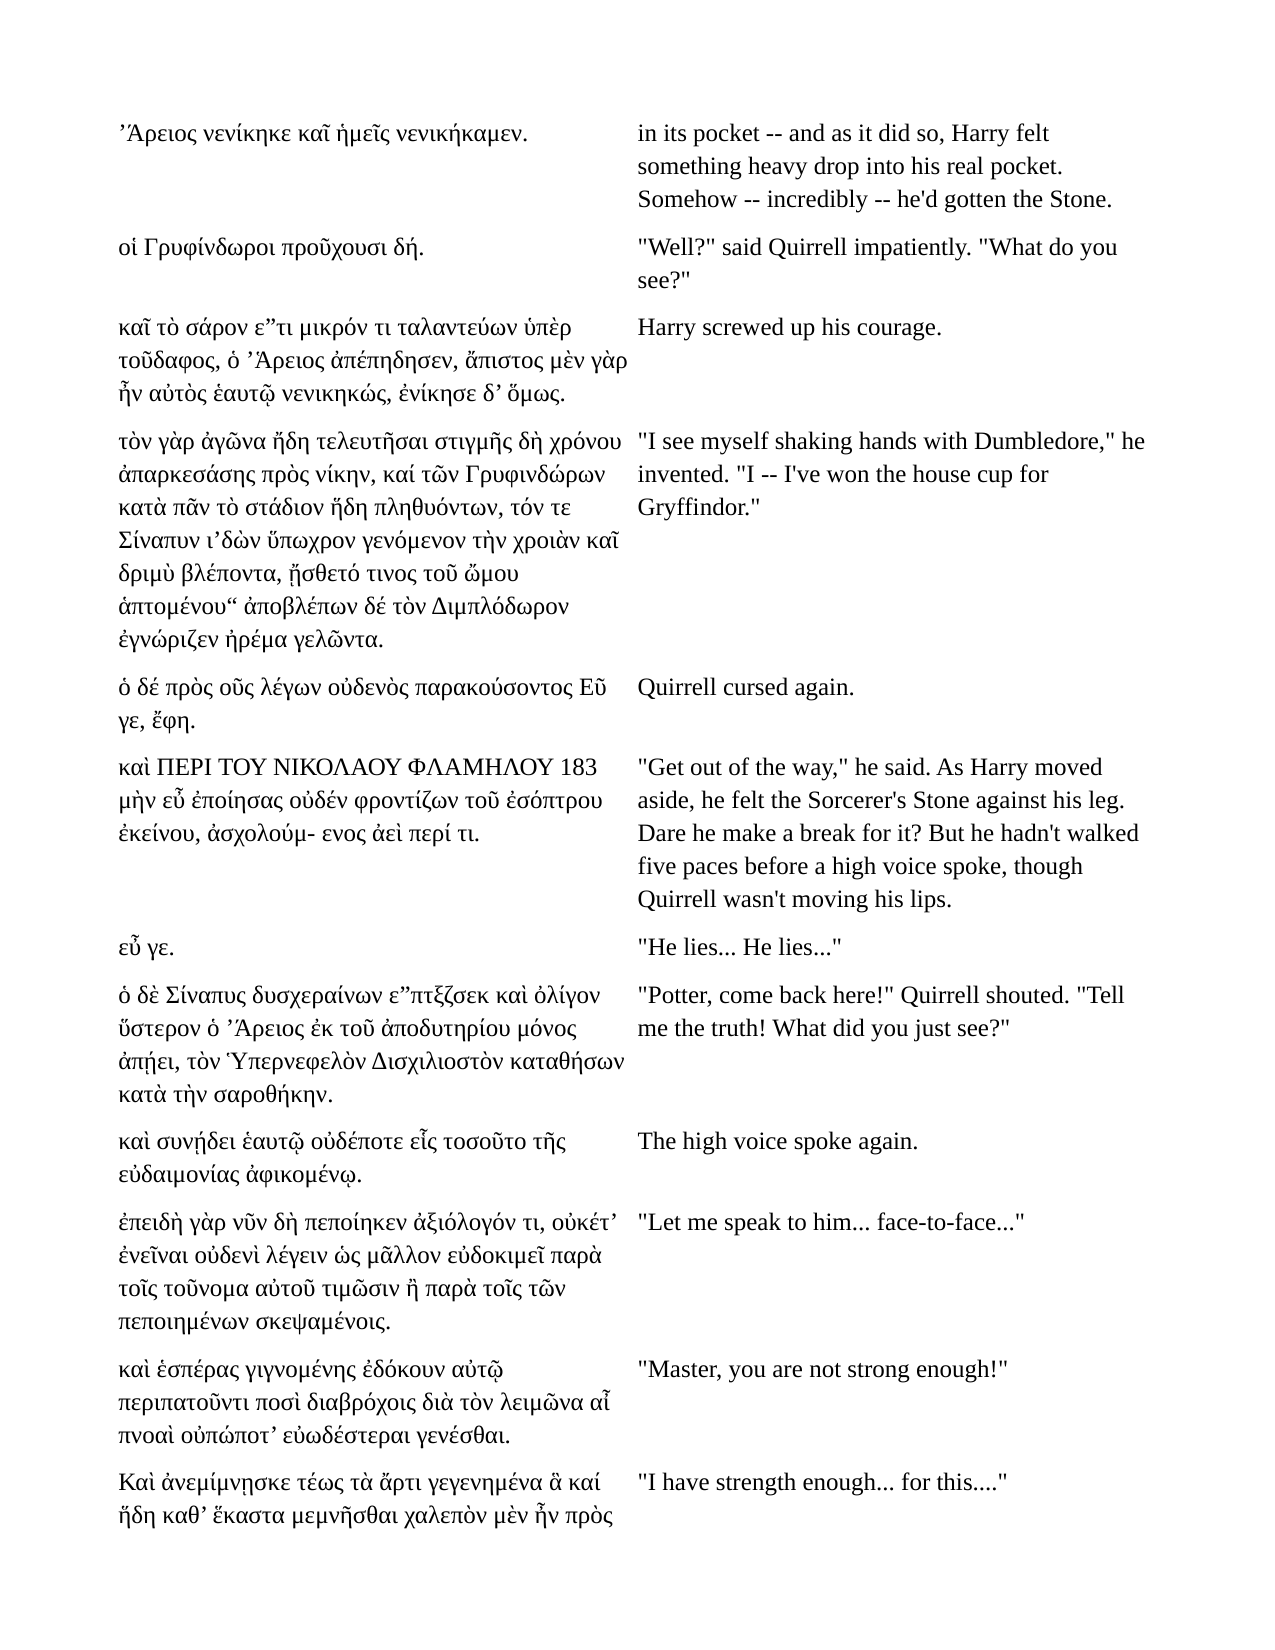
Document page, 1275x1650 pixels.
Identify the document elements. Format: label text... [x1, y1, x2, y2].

table_cell "Well?" said Quirrell impatiently. "What do you see?" [638, 232, 1157, 312]
table_cell Quirrell cursed again. [638, 672, 1157, 752]
table_cell "Master, you are not strong enough!" [638, 1354, 1157, 1467]
table_cell Καὶ ἀνεμίμνῃσκε τέως τὰ ἄρτι γεγενημένα ἃ καί ἥδη καθ’ ἕκαστα μεμνῆσθαι χαλεπὸν μὲν ἦν πρὸς [118, 1467, 637, 1529]
table_cell "Let me speak to him... face-to-face..." [638, 1207, 1157, 1354]
table_cell in its pocket -- and as it did so, Harry felt something heavy drop into his real pocket. Somehow -- incredibly -- he'd gotten the Stone. [638, 118, 1157, 232]
table_cell "I see myself shaking hands with Dumbledore," he invented. "I -- I've won the house cup for Gryffindor." [638, 426, 1157, 672]
table_cell "He lies... He lies..." [638, 932, 1157, 980]
table_cell καῖ τὸ σάρον ε”τι μικρόν τι ταλαντεύων ὑπὲρ τοῦδαφος, ὁ ’Ἁρειος ἀπέπηδησεν, ἄπιστος μὲν γὰρ ἦν αὐτὸς ἑαυτῷ νενικηκώς, ἐνίκησε δ’ ὅμως. [118, 313, 637, 426]
table_cell καὶ συνῄδει ἑαυτῷ οὐδέποτε εἷς τοσοῦτο τῆς εὐδαιμονίας ἀφικομένῳ. [118, 1126, 637, 1207]
table_cell οἱ Γρυφίνδωροι προῦχουσι δή. [118, 232, 637, 312]
table_cell ὁ δὲ Σίναπυς δυσχεραίνων ε”πτξζσεκ καὶ ὀλίγον ὕστερον ὁ ’Άρειος ἐκ τοῦ ἀποδυτηρίου μόνος ἀπῄει, τὸν Ὑπερνεφελὸν Δισχιλιοστὸν καταθήσων κατὰ τὴν σαροθήκην. [118, 980, 637, 1126]
table_cell καὶ ἑσπέρας γιγνομένης ἐδόκουν αὐτῷ περιπατοῦντι ποσὶ διαβρόχοις διὰ τὸν λειμῶνα αἶ πνοαὶ οὐπώποτ’ εὐωδέστεραι γενέσθαι. [118, 1354, 637, 1467]
table_cell "Potter, come back here!" Quirrell shouted. "Tell me the truth! What did you just see?" [638, 980, 1157, 1126]
table_cell The high voice spoke again. [638, 1126, 1157, 1207]
table_cell εὖ γε. [118, 932, 637, 980]
table_cell "I have strength enough... for this...." [638, 1467, 1157, 1529]
table_cell ’Άρειος νενίκηκε καῖ ἡμεῖς νενικήκαμεν. [118, 118, 637, 232]
table_cell Harry screwed up his courage. [638, 313, 1157, 426]
table_cell ὁ δέ πρὸς οῦς λέγων οὐδενὸς παρακούσοντος Εῦ γε, ἔφη. [118, 672, 637, 752]
table_cell ἐπειδὴ γὰρ νῦν δὴ πεποίηκεν ἀξιόλογόν τι, οὐκέτ’ ἐνεῖναι οὐδενὶ λέγειν ὡς μᾶλλον εὐδοκιμεῖ παρὰ τοῖς τοῦνομα αὐτοῦ τιμῶσιν ἢ παρὰ τοῖς τῶν πεποιημένων σκεψαμένοις. [118, 1207, 637, 1354]
table_cell καὶ ΠΕΡΙ ΤΟΥ ΝΙΚΟΛΑΟΥ ΦΛΑΜΗΛΟΥ 183 μὴν εὖ ἐποίησας οὐδέν φροντίζων τοῦ ἐσόπτρου ἐκείνου, ἀσχολούμ- ενος ἀεὶ περί τι. [118, 753, 637, 932]
table_cell τὸν γὰρ ἀγῶνα ἤδη τελευτῆσαι στιγμῆς δὴ χρόνου ἀπαρκεσάσης πρὸς νίκην, καί τῶν Γρυφινδώρων κατὰ πᾶν τὸ στάδιον ἥδη πληθυόντων, τόν τε Σίναπυν ι’δὼν ὕπωχρον γενόμενον τὴν χροιὰν καῖ δριμὺ βλέποντα, ᾔσθετό τινος τοῦ ὤμου ἁπτομένου“ ἀποβλέπων δέ τὸν Διμπλόδωρον ἐγνώριζεν ἠρέμα γελῶντα. [118, 426, 637, 672]
table_cell "Get out of the way," he said. As Harry moved aside, he felt the Sorcerer's Stone against his leg. Dare he make a break for it? But he hadn't walked five paces before a high voice spoke, though Quirrell wasn't moving his lips. [638, 753, 1157, 932]
